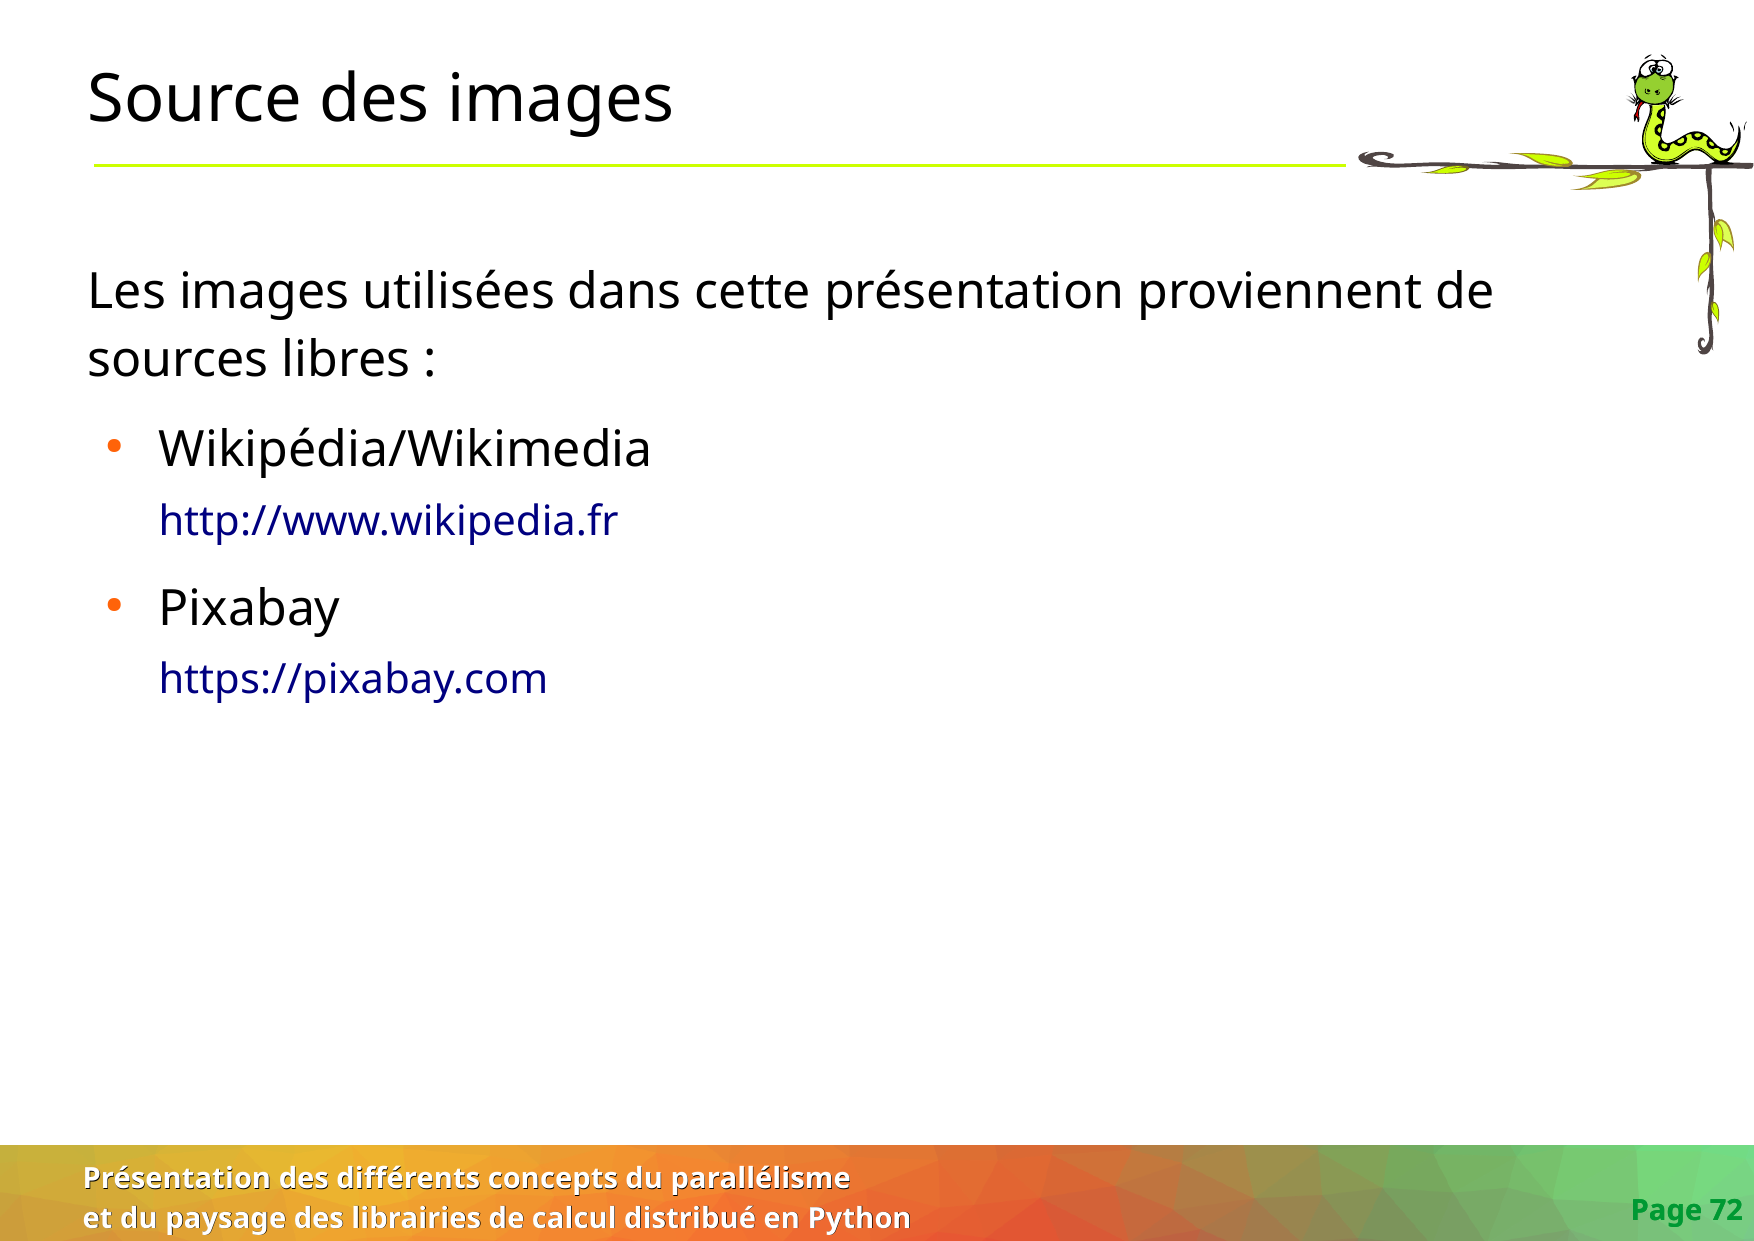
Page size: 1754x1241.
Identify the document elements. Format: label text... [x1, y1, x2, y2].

title Source des images [87, 31, 1667, 160]
list Les images utilisées dans cette présentation proviennent de sources libres : Wikipédia/Wikimedia http://www.wikipedia.fr Pixabay https://pixabay.com [87, 254, 1667, 1124]
picture [0, 1145, 1754, 1241]
